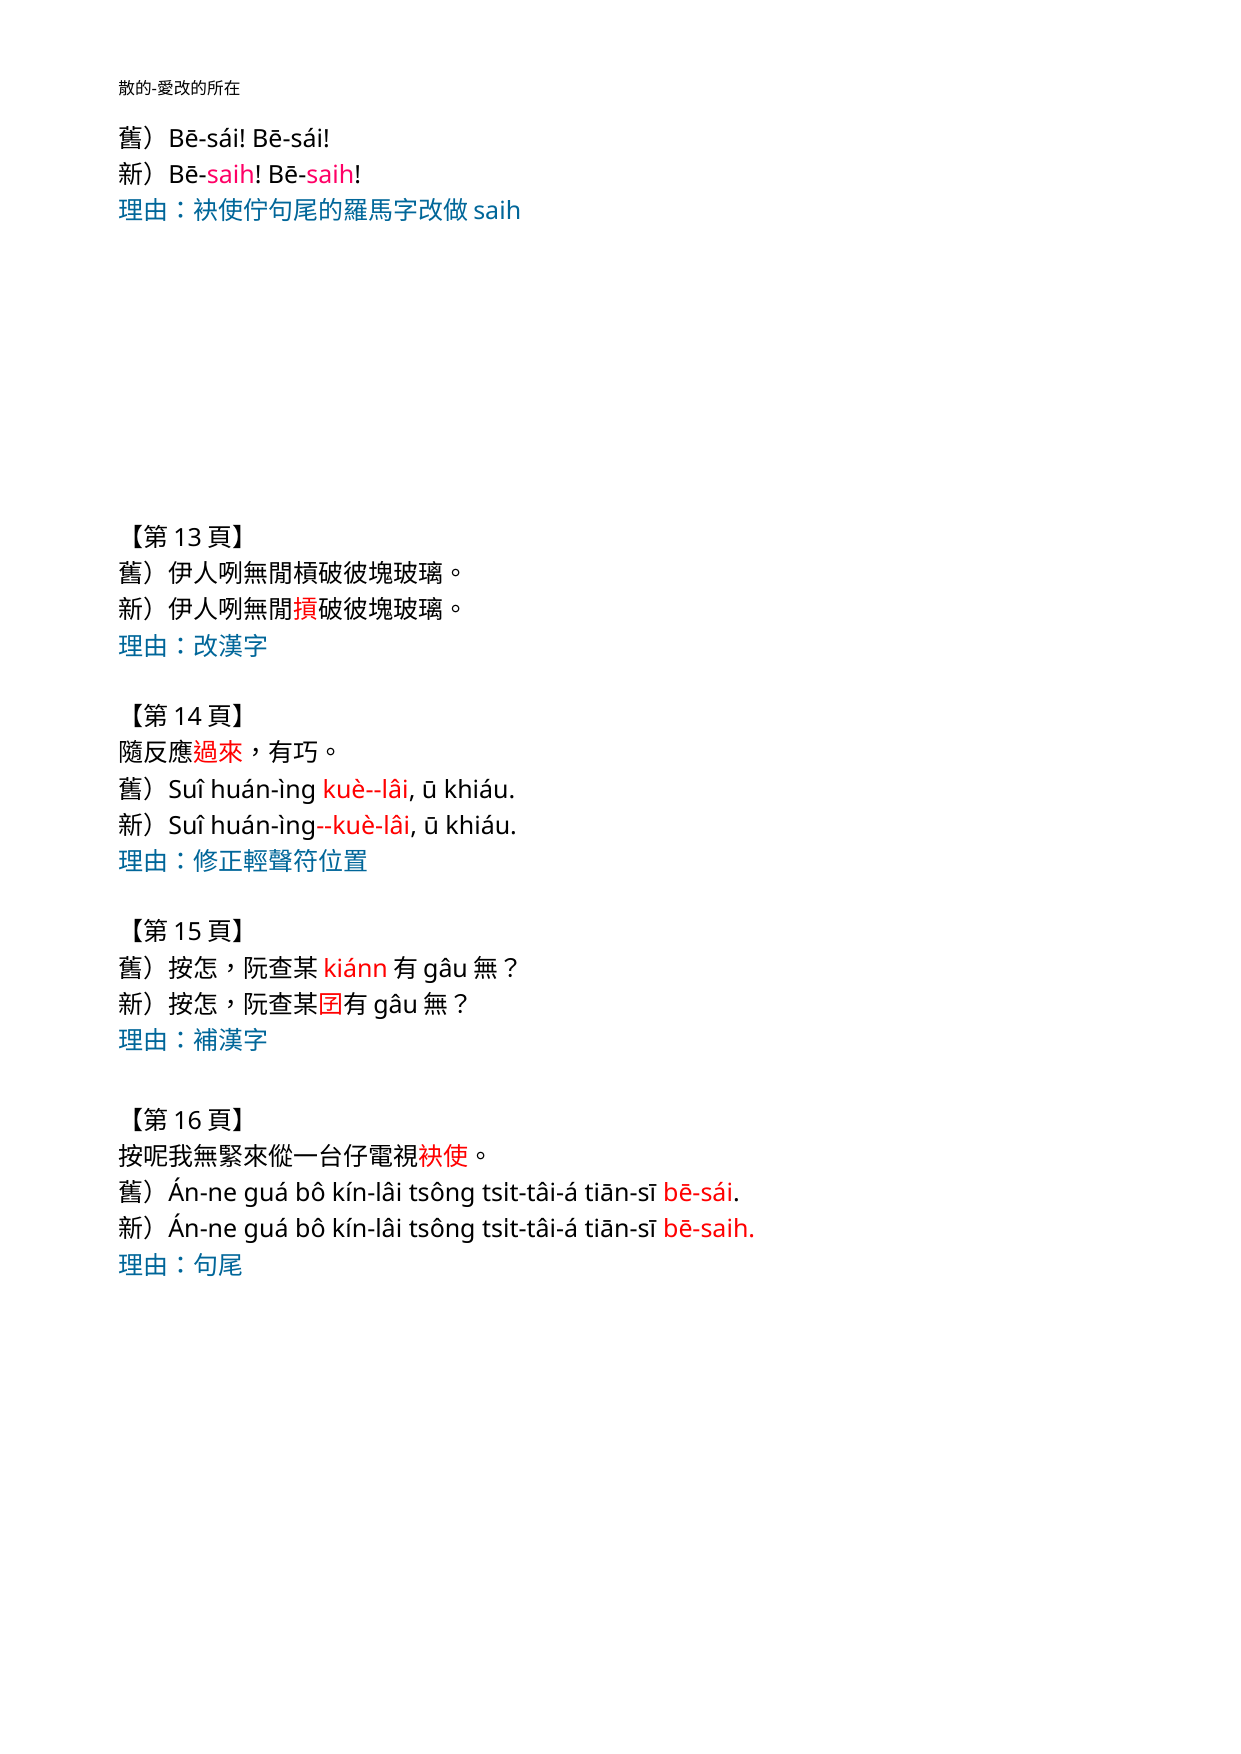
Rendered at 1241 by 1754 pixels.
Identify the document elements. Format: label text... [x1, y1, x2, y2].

text 新）Án-ne guá bô kín-lâi tsông tsi̍t-tâi-á tiān-sī bē-saih. [118, 1209, 1122, 1245]
text 理由：改漢字 [118, 626, 1122, 662]
text 理由：補漢字 [118, 1021, 1122, 1057]
text 【第16頁】 [118, 1100, 1122, 1136]
text 新）Bē-saih! Bē-saih! [118, 154, 1122, 191]
text 新）按怎，阮查某囝有gâu無？ [118, 984, 1122, 1021]
text 舊）伊人咧無閒槓破彼塊玻璃。 [118, 554, 1122, 590]
text 【第14頁】 [118, 697, 1122, 733]
text 隨反應過來，有巧。 [118, 733, 1122, 769]
text 按呢我無緊來傱一台仔電視袂使。 [118, 1136, 1122, 1173]
text 舊）按怎，阮查某kiánn有gâu無？ [118, 948, 1122, 984]
text 新）伊人咧無閒摃破彼塊玻璃。 [118, 590, 1122, 626]
text 新）Suî huán-ìng--kuè-lâi, ū khiáu. [118, 805, 1122, 842]
text 舊）Suî huán-ìng kuè--lâi, ū khiáu. [118, 769, 1122, 805]
text 理由：句尾 [118, 1245, 1122, 1281]
text 【第13頁】 [118, 517, 1122, 554]
text 舊）Bē-sái! Bē-sái! [118, 118, 1122, 154]
text 【第15頁】 [118, 912, 1122, 948]
text 舊）Án-ne guá bô kín-lâi tsông tsi̍t-tâi-á tiān-sī bē-sái. [118, 1173, 1122, 1209]
text 理由：袂使佇句尾的羅馬字改做saih [118, 191, 1122, 227]
text 理由：修正輕聲符位置 [118, 842, 1122, 878]
